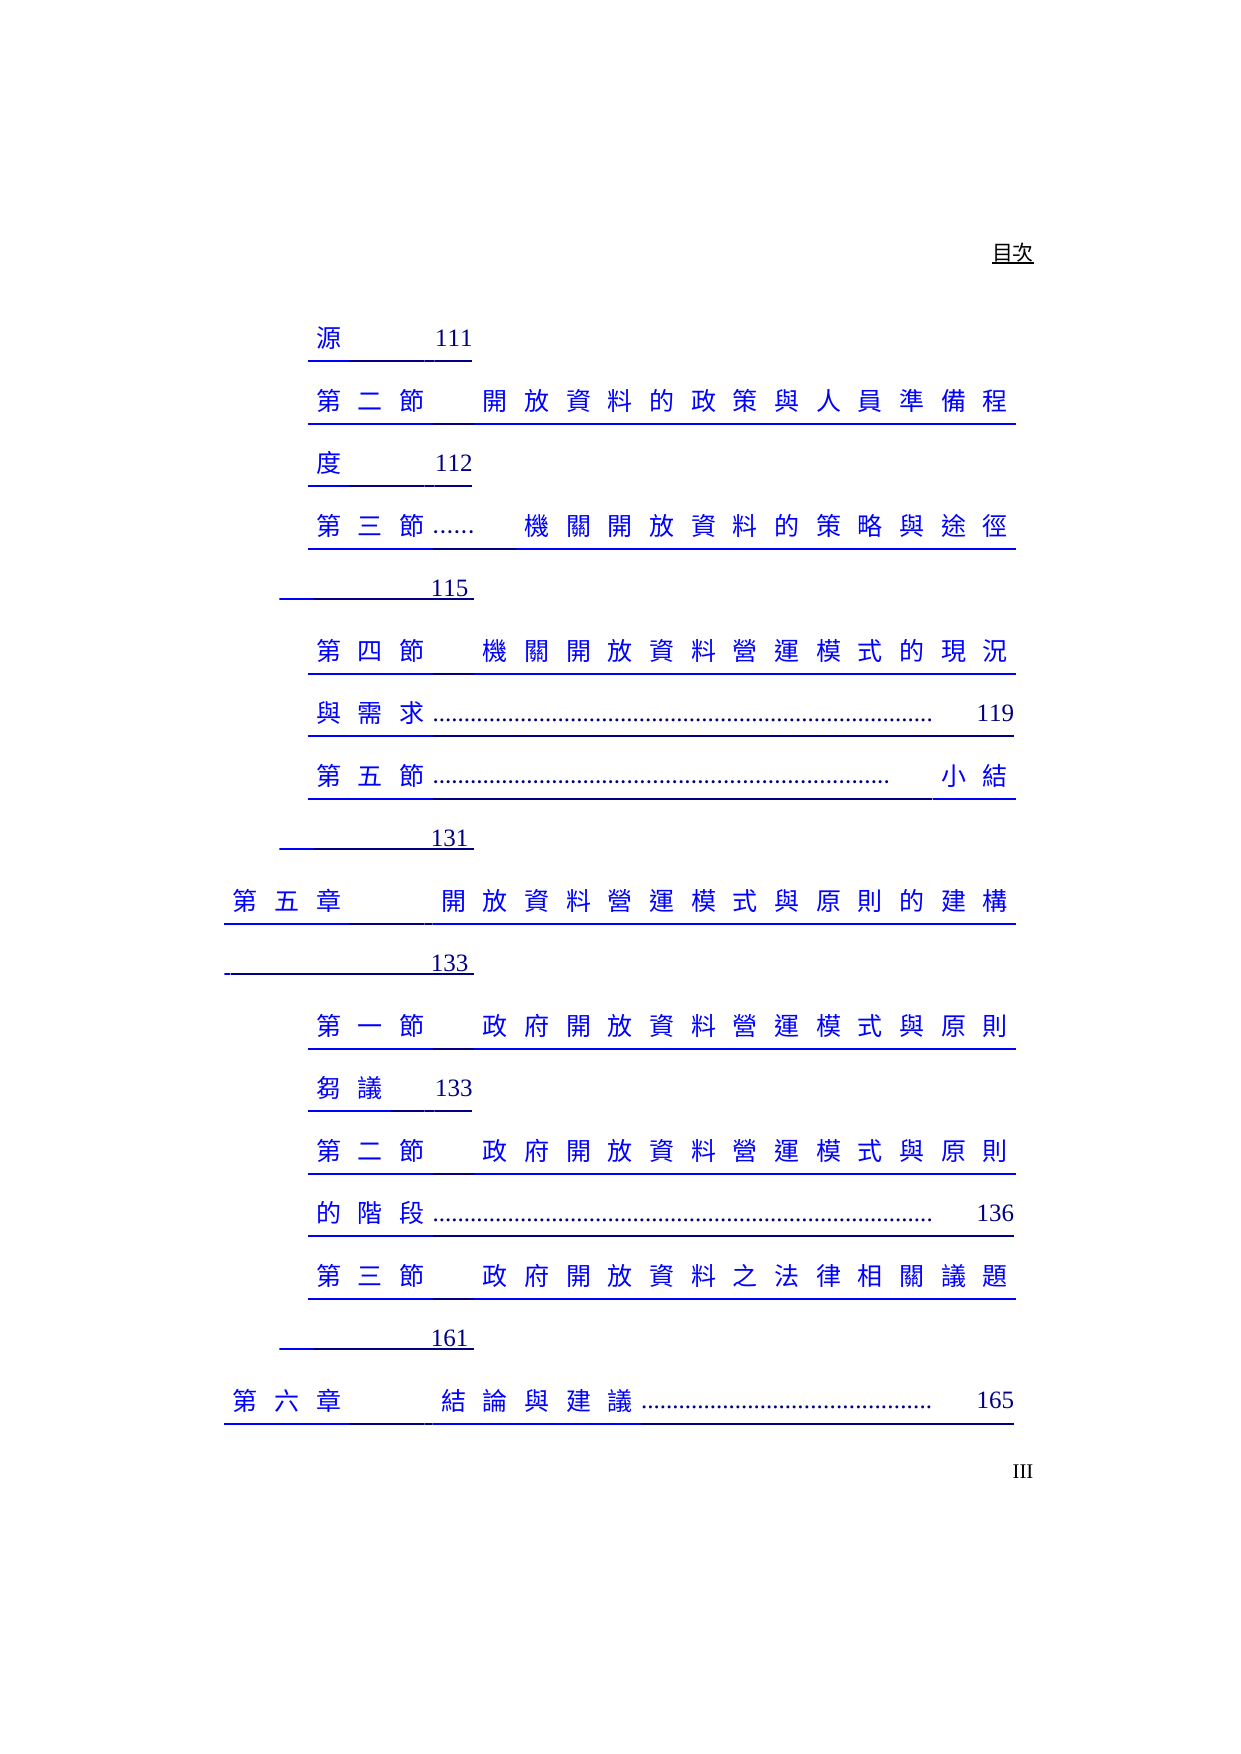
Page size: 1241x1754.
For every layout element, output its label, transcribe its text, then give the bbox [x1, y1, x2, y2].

text 第五節 小結 131 [279, 733, 1016, 858]
text 第一節 政府開放資料營運模式與原則芻議 133 [279, 983, 1016, 1108]
text 第四節 機關開放資料營運模式的現況與需求 119 [279, 608, 1016, 733]
text 第三節 政府開放資料之法律相關議題 161 [279, 1233, 1016, 1358]
text 第二節 開放資料的政策與人員準備程度 112 [279, 358, 1016, 483]
text 源 111 [279, 295, 1016, 358]
text 第二節 政府開放資料營運模式與原則的階段 136 [279, 1108, 1016, 1233]
text 133 [224, 925, 1016, 983]
text 第六章 結論與建議 165 [224, 1358, 1016, 1420]
text 第三節 機關開放資料的策略與途徑 115 [279, 483, 1016, 608]
text 第五章 開放資料營運模式與原則的建構 [224, 858, 1016, 923]
